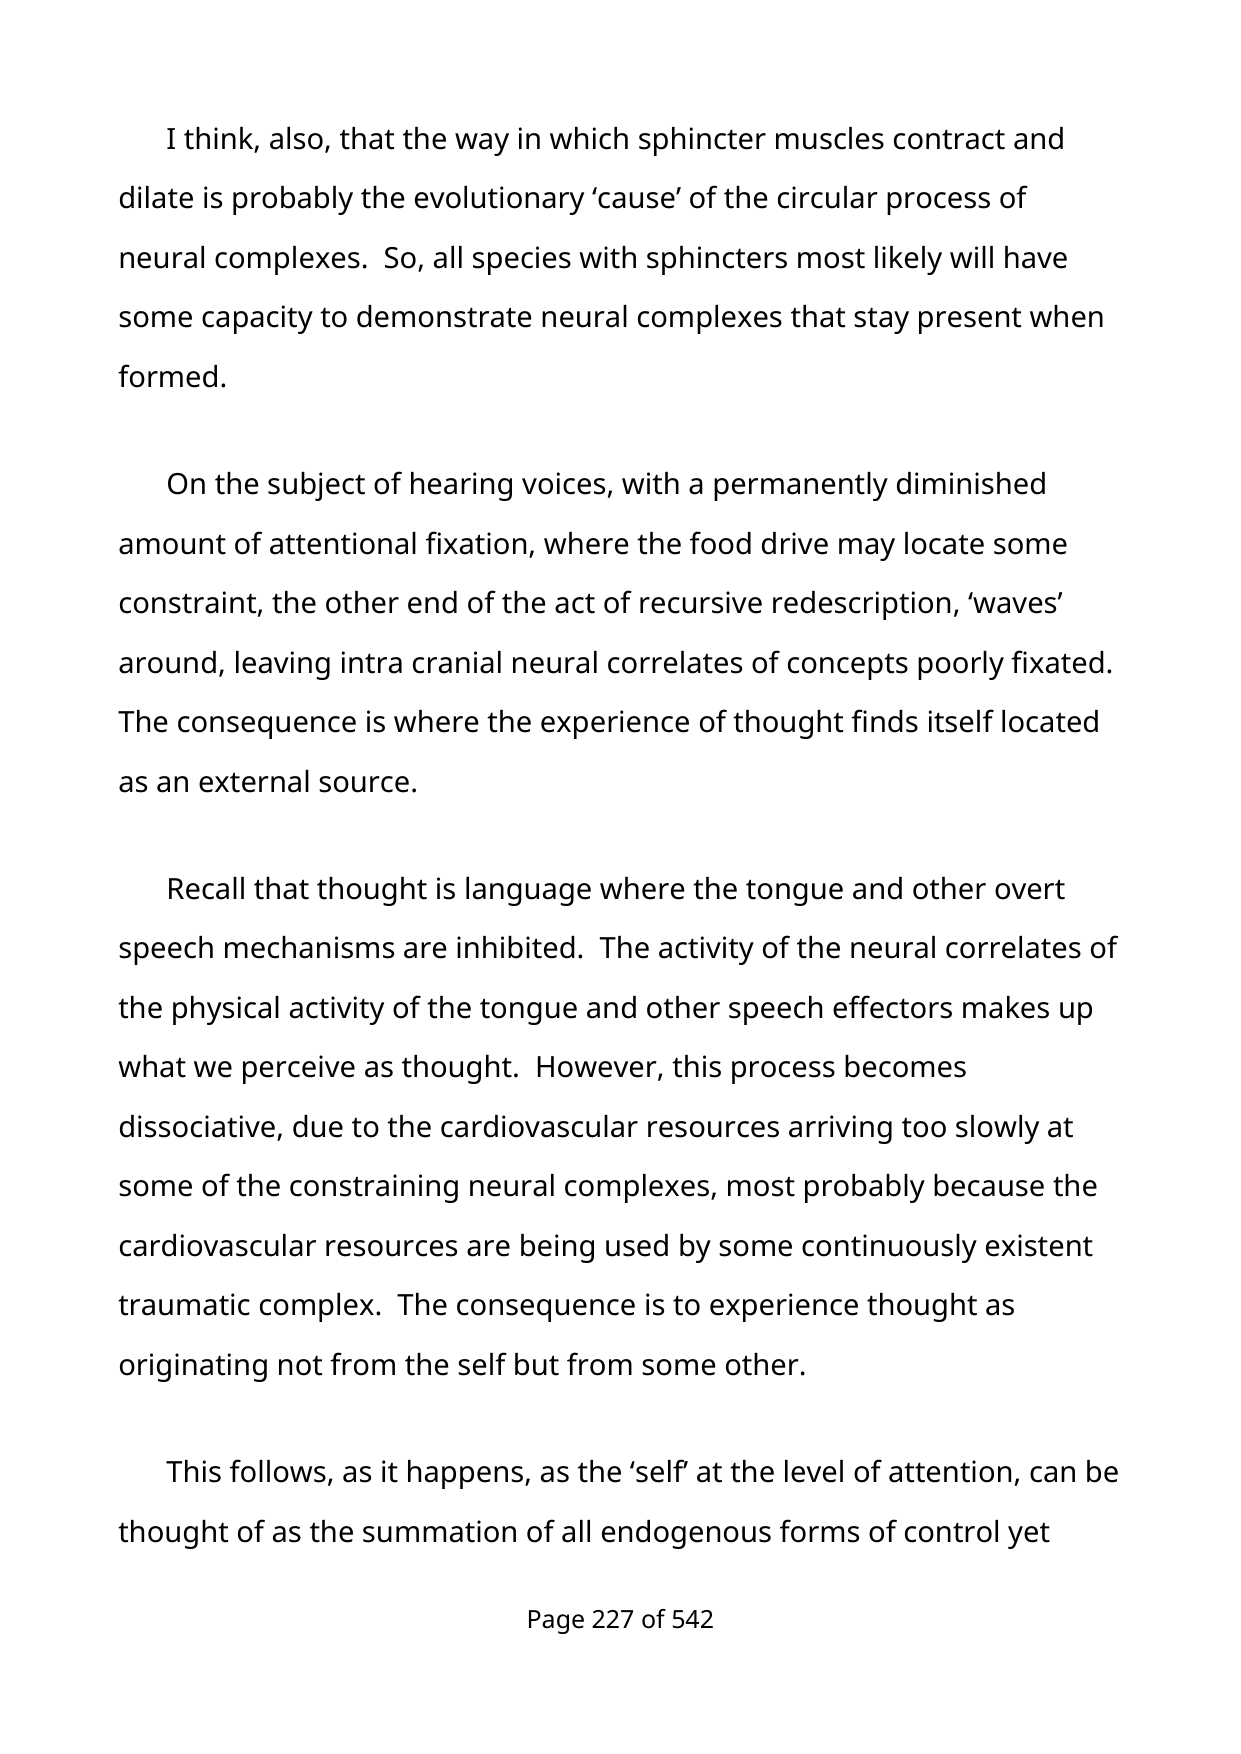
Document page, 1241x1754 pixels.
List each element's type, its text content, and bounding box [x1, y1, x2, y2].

text This follows, as it happens, as the ‘self’ at the level of attention, can be thought of as the summation of all endogenous forms of control yet [118, 1451, 1122, 1551]
text Recall that thought is language where the tongue and other overt speech mechanisms are inhibited. The activity of the neural correlates of the physical activity of the tongue and other speech effectors makes up what we perceive as thought. However, this process becomes dissociative, due to the cardiovascular resources arriving too slowly at some of the constraining neural complexes, most probably because the cardiovascular resources are being used by some continuously existent traumatic complex. The consequence is to experience thought as originating not from the self but from some other. [118, 868, 1122, 1384]
text I think, also, that the way in which sphincter muscles contract and dilate is probably the evolutionary ‘cause’ of the circular process of neural complexes. So, all species with sphincters most likely will have some capacity to demonstrate neural complexes that stay present when formed. [118, 118, 1122, 396]
text On the subject of hearing voices, with a permanently diminished amount of attentional fixation, where the food drive may locate some constraint, the other end of the act of recursive redescription, ‘waves’ around, leaving intra cranial neural correlates of concepts poorly fixated. The consequence is where the experience of thought finds itself located as an external source. [118, 463, 1122, 801]
